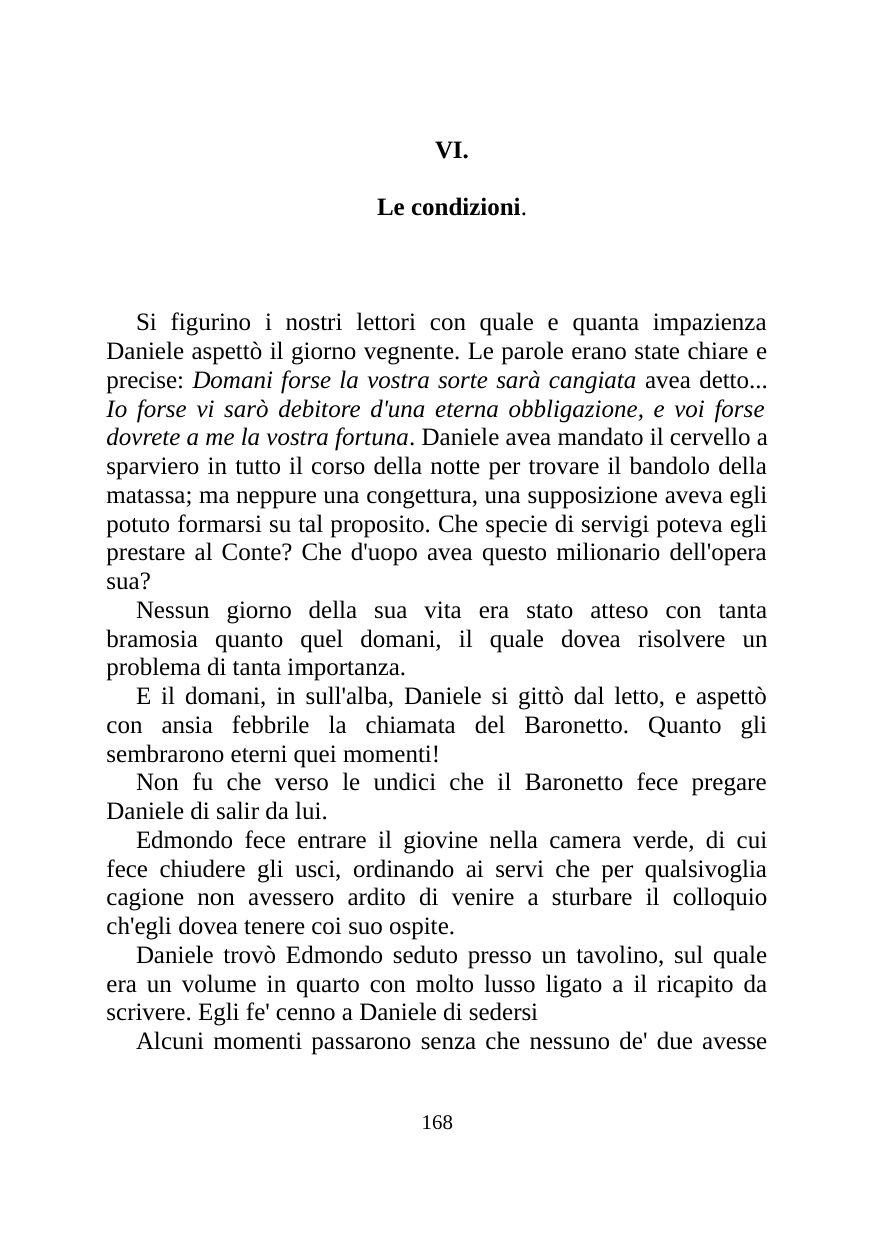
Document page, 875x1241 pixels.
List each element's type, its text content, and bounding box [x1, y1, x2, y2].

text Edmondo fece entrare il giovine nella camera verde, di cui fece chiudere gli usci, ordinando ai servi che per qualsivoglia cagione non avessero ardito di venire a sturbare il colloquio ch'egli dovea tenere coi suo ospite. [106, 825, 768, 940]
text Non fu che verso le undici che il Baronetto fece pregare Daniele di salir da lui. [106, 767, 768, 825]
text VI. [106, 135, 768, 164]
text Nessun giorno della sua vita era stato atteso con tanta bramosia quanto quel domani, il quale dovea risolvere un problema di tanta importanza. [106, 595, 768, 681]
text E il domani, in sull'alba, Daniele si gittò dal letto, e aspettò con ansia febbrile la chiamata del Baronetto. Quanto gli sembrarono eterni quei momenti! [106, 681, 768, 767]
text Le condizioni. [106, 192, 768, 221]
text Daniele trovò Edmondo seduto presso un tavolino, sul quale era un volume in quarto con molto lusso ligato a il ricapito da scrivere. Egli fe' cenno a Daniele di sedersi [106, 940, 768, 1026]
text Alcuni momenti passarono senza che nessuno de' due avesse [106, 1026, 768, 1055]
text Si figurino i nostri lettori con quale e quanta impazienza Daniele aspettò il giorno vegnente. Le parole erano state chiare e precise: Domani forse la vostra sorte sarà cangiata avea detto... Io forse vi sarò debitore d'una eterna obbligazione, e voi forse dovrete a me la vostra fortuna. Daniele avea mandato il cervello a sparviero in tutto il corso della notte per trovare il bandolo della matassa; ma neppure una congettura, una supposizione aveva egli potuto formarsi su tal proposito. Che specie di servigi poteva egli prestare al Conte? Che d'uopo avea questo milionario dell'opera sua? [106, 307, 768, 595]
